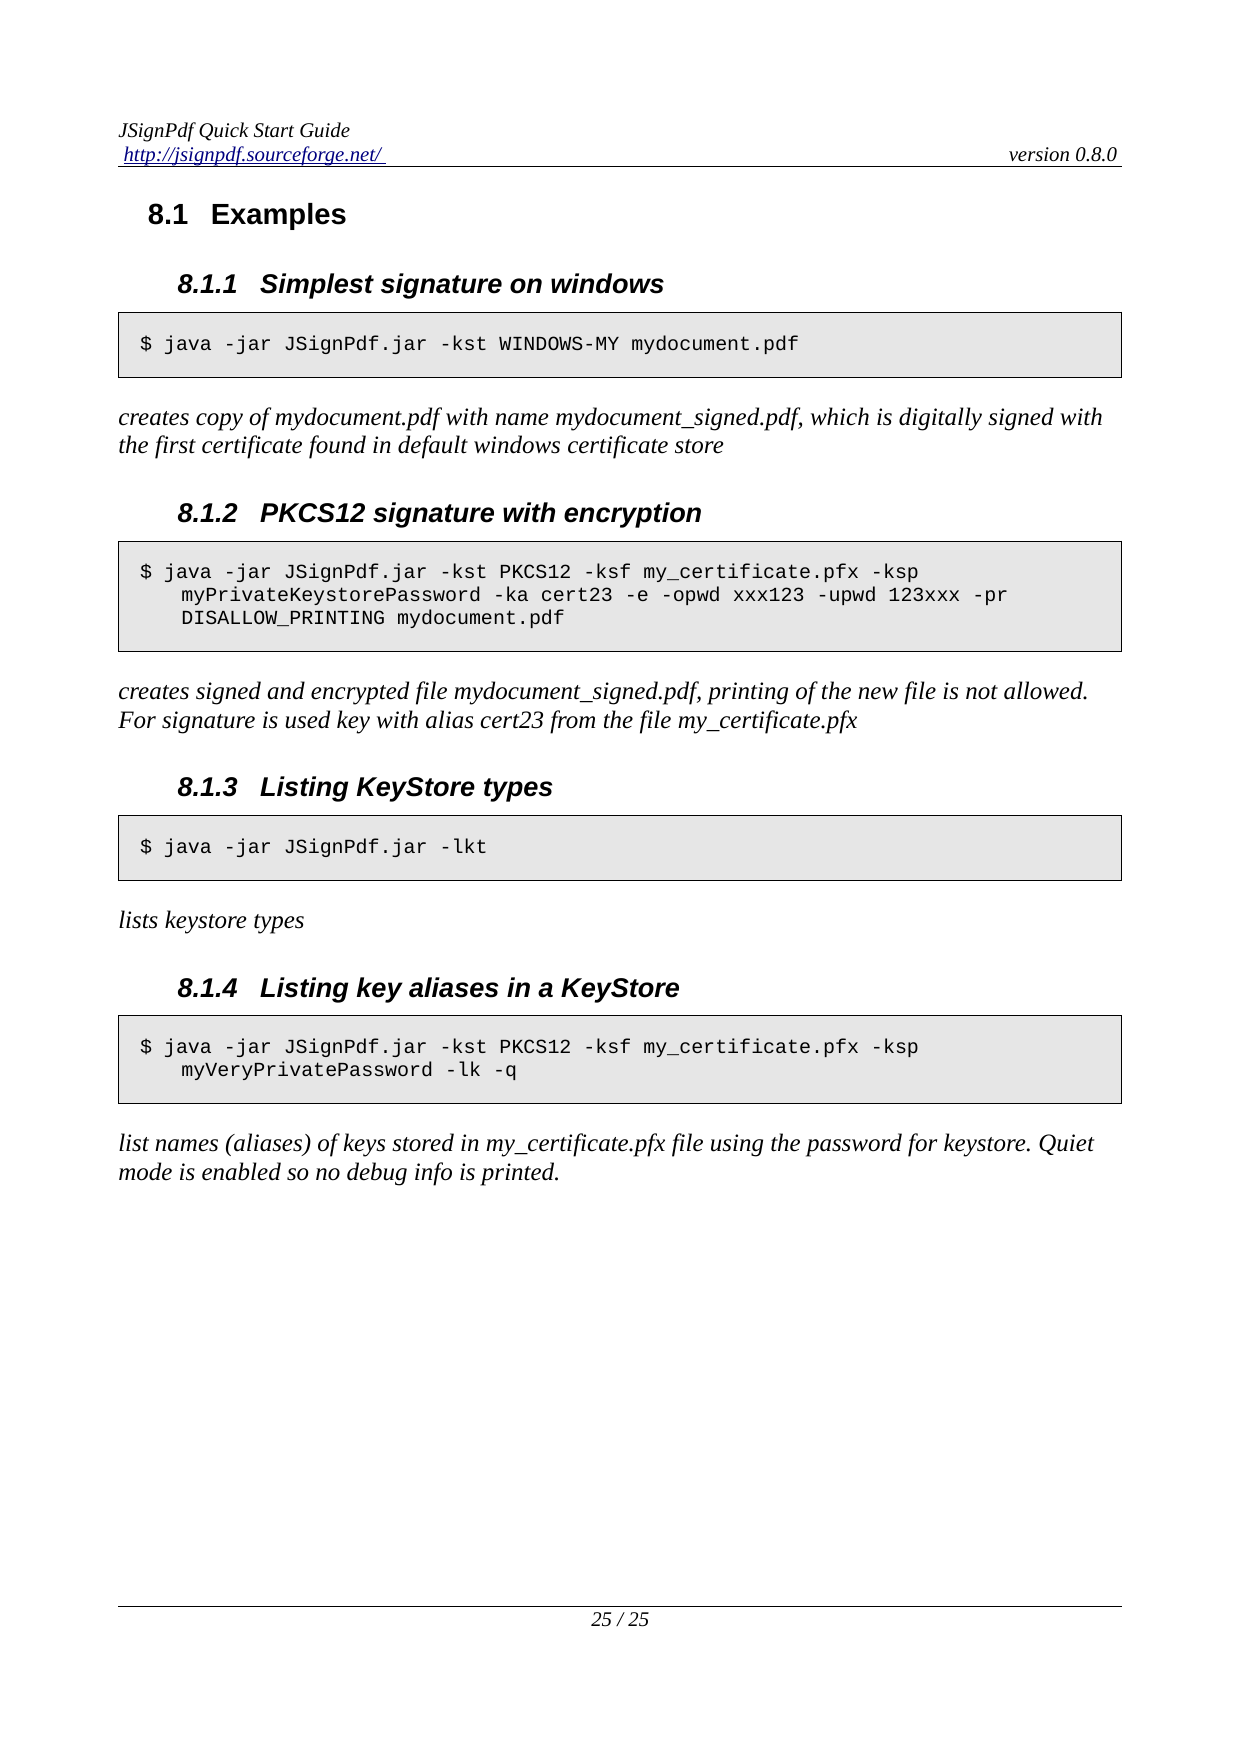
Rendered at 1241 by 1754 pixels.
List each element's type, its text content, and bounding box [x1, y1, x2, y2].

text lists keystore types [118, 905, 1122, 934]
text creates copy of mydocument.pdf with name mydocument_signed.pdf, which is digitally signed with the first certificate found in default windows certificate store [118, 402, 1122, 459]
text $ java -jar JSignPdf.jar -kst WINDOWS-MY mydocument.pdf [119, 313, 1121, 377]
text $ java -jar JSignPdf.jar -kst PKCS12 -ksf my_certificate.pfx -ksp myPrivateKeystorePassword -ka cert23 -e -opwd xxx123 -upwd 123xxx -pr DISALLOW_PRINTING mydocument.pdf [119, 542, 1121, 651]
subtitle PKCS12 signature with encryption [177, 497, 1122, 528]
subtitle Simplest signature on windows [177, 268, 1122, 299]
subtitle Listing key aliases in a KeyStore [177, 972, 1122, 1003]
subtitle Listing KeyStore types [177, 771, 1122, 803]
text list names (aliases) of keys stored in my_certificate.pfx file using the password for keystore. Quiet mode is enabled so no debug info is printed. [118, 1128, 1122, 1186]
text $ java -jar JSignPdf.jar -lkt [119, 816, 1121, 880]
text creates signed and encrypted file mydocument_signed.pdf, printing of the new file is not allowed. For signature is used key with alias cert23 from the file my_certificate.pfx [118, 676, 1122, 734]
subtitle Examples [148, 197, 1116, 230]
text $ java -jar JSignPdf.jar -kst PKCS12 -ksf my_certificate.pfx -ksp myVeryPrivatePassword -lk -q [119, 1016, 1121, 1103]
